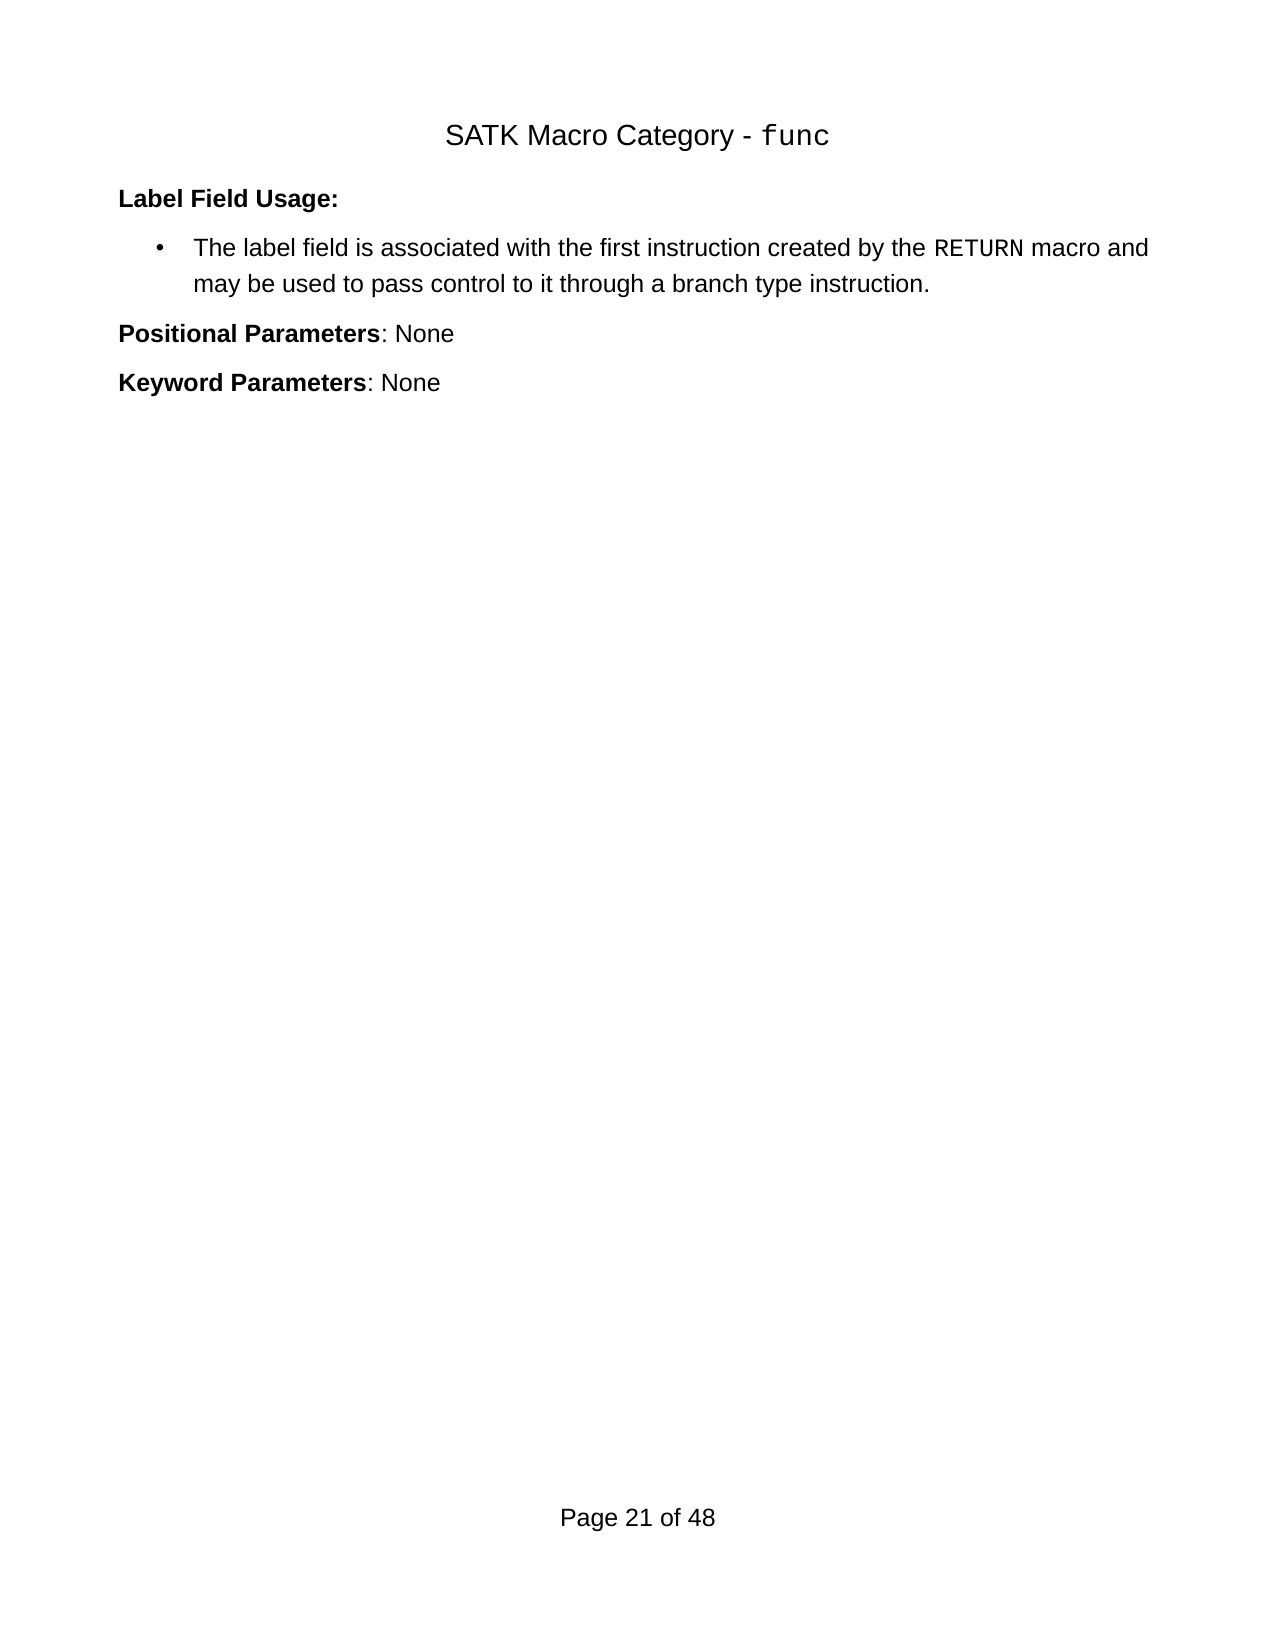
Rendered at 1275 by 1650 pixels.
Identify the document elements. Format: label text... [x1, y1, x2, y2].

list The label field is associated with the first instruction created by the RETURN macro and may be used to pass control to it through a branch type instruction. [156, 233, 1157, 298]
text Positional Parameters: None [118, 318, 1157, 347]
text Label Field Usage: [118, 184, 1157, 212]
text Keyword Parameters: None [118, 368, 1157, 396]
